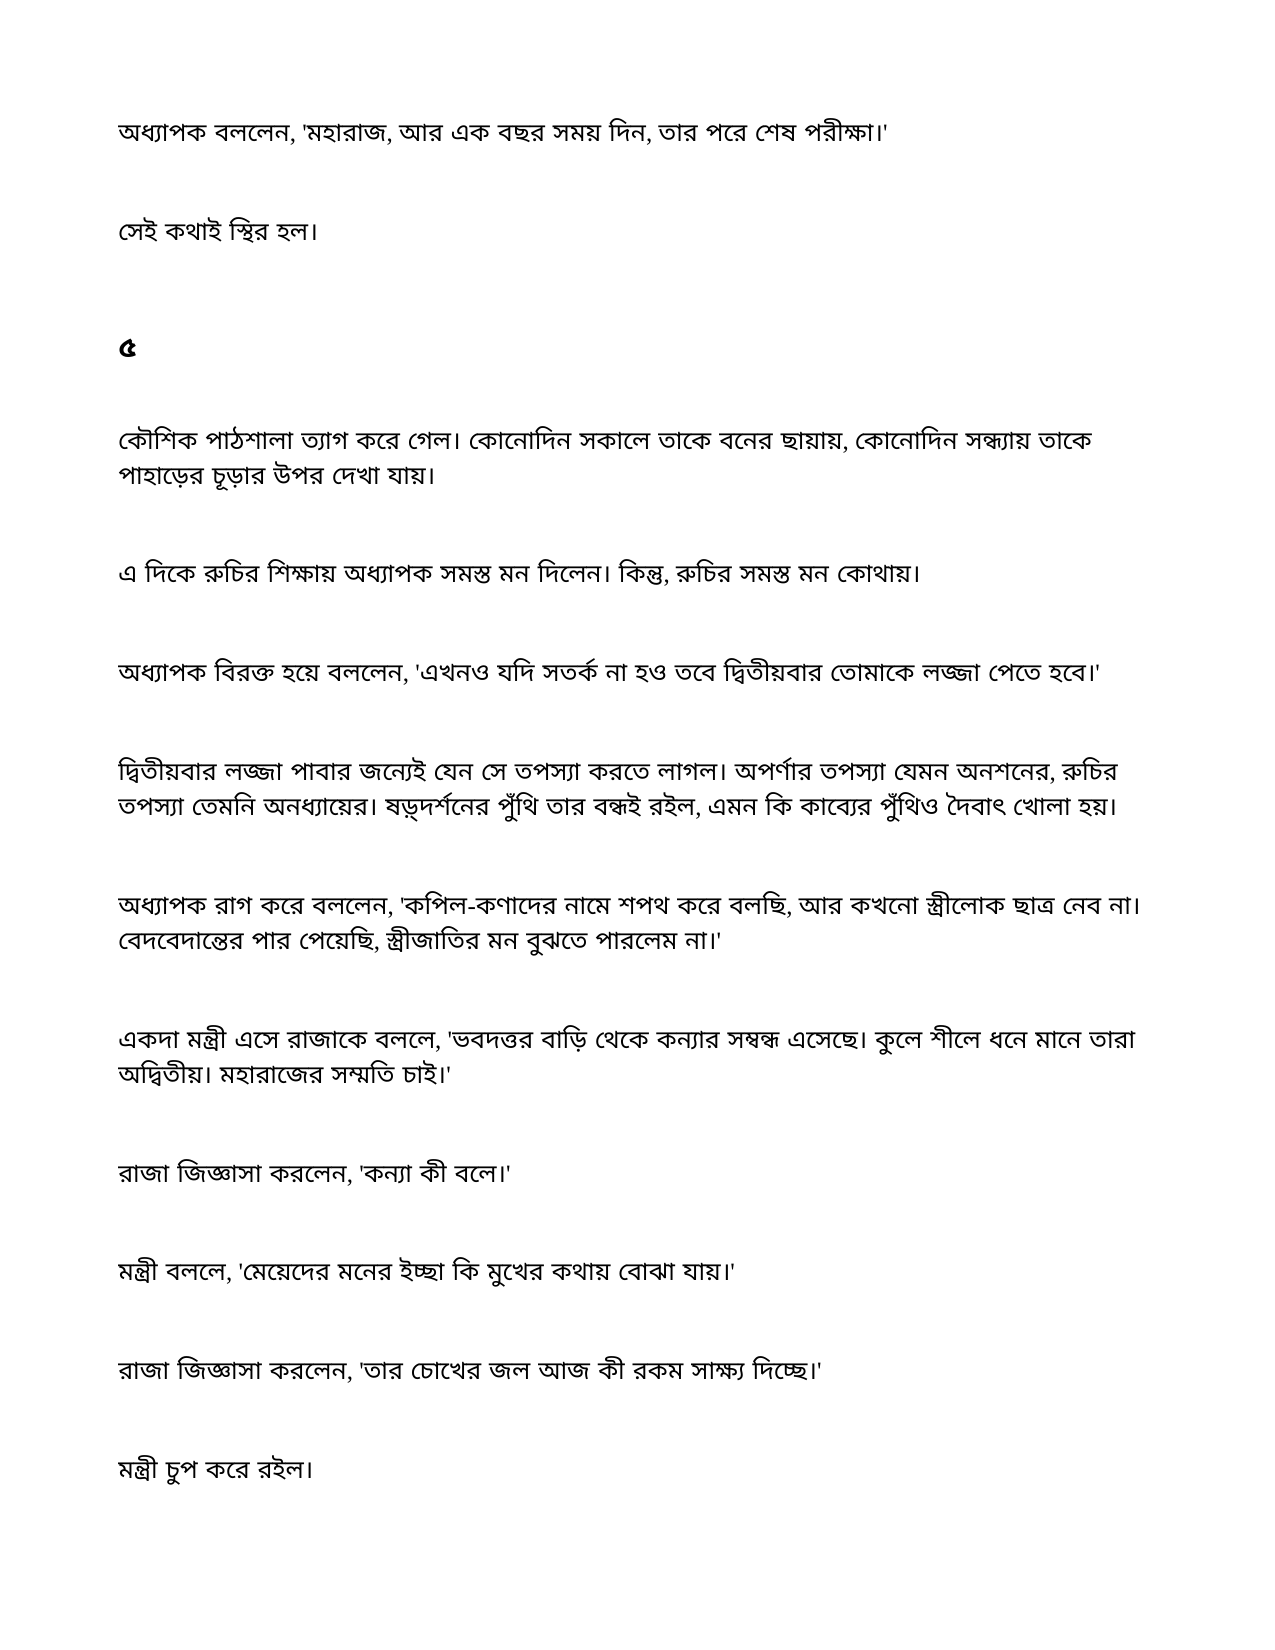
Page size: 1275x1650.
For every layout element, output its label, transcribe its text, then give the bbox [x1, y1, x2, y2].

text অধ্যাপক রাগ করে বললেন, 'কপিল-কণাদের নামে শপথ করে বলছি, আর কখনো স্ত্রীলোক ছাত্র নেব না। বেদবেদান্তের পার পেয়েছি, স্ত্রীজাতির মন বুঝতে পারলেম না।' [118, 891, 1157, 955]
text রাজা জিজ্ঞাসা করলেন, 'তার চোখের জল আজ কী রকম সাক্ষ্য দিচ্ছে।' [118, 1356, 1157, 1385]
text এ দিকে রুচির শিক্ষায় অধ্যাপক সমস্ত মন দিলেন। কিন্তু, রুচির সমস্ত মন কোথায়। [118, 559, 1157, 589]
subtitle ৫ [118, 330, 1157, 364]
text রাজা জিজ্ঞাসা করলেন, 'কন্যা কী বলে।' [118, 1159, 1157, 1188]
text কৌশিক পাঠশালা ত্যাগ করে গেল। কোনোদিন সকালে তাকে বনের ছায়ায়, কোনোদিন সন্ধ্যায় তাকে পাহাড়ের চূড়ার উপর দেখা যায়। [118, 426, 1157, 490]
text মন্ত্রী বললে, 'মেয়েদের মনের ইচ্ছা কি মুখের কথায় বোঝা যায়।' [118, 1257, 1157, 1287]
text অধ্যাপক বললেন, 'মহারাজ, আর এক বছর সময় দিন, তার পরে শেষ পরীক্ষা।' [118, 118, 1157, 147]
text দ্বিতীয়বার লজ্জা পাবার জন্যেই যেন সে তপস্যা করতে লাগল। অপর্ণার তপস্যা যেমন অনশনের, রুচির তপস্যা তেমনি অনধ্যায়ের। ষড়্‌দর্শনের পুঁথি তার বন্ধই রইল, এমন কি কাব্যের পুঁথিও দৈবাৎ খোলা হয়। [118, 757, 1157, 821]
text মন্ত্রী চুপ করে রইল। [118, 1455, 1157, 1484]
text সেই কথাই স্থির হল। [118, 217, 1157, 246]
text অধ্যাপক বিরক্ত হয়ে বললেন, 'এখনও যদি সতর্ক না হও তবে দ্বিতীয়বার তোমাকে লজ্জা পেতে হবে।' [118, 658, 1157, 688]
text একদা মন্ত্রী এসে রাজাকে বললে, 'ভবদত্তর বাড়ি থেকে কন্যার সম্বন্ধ এসেছে। কুলে শীলে ধনে মানে তারা অদ্বিতীয়। মহারাজের সম্মতি চাই।' [118, 1025, 1157, 1089]
